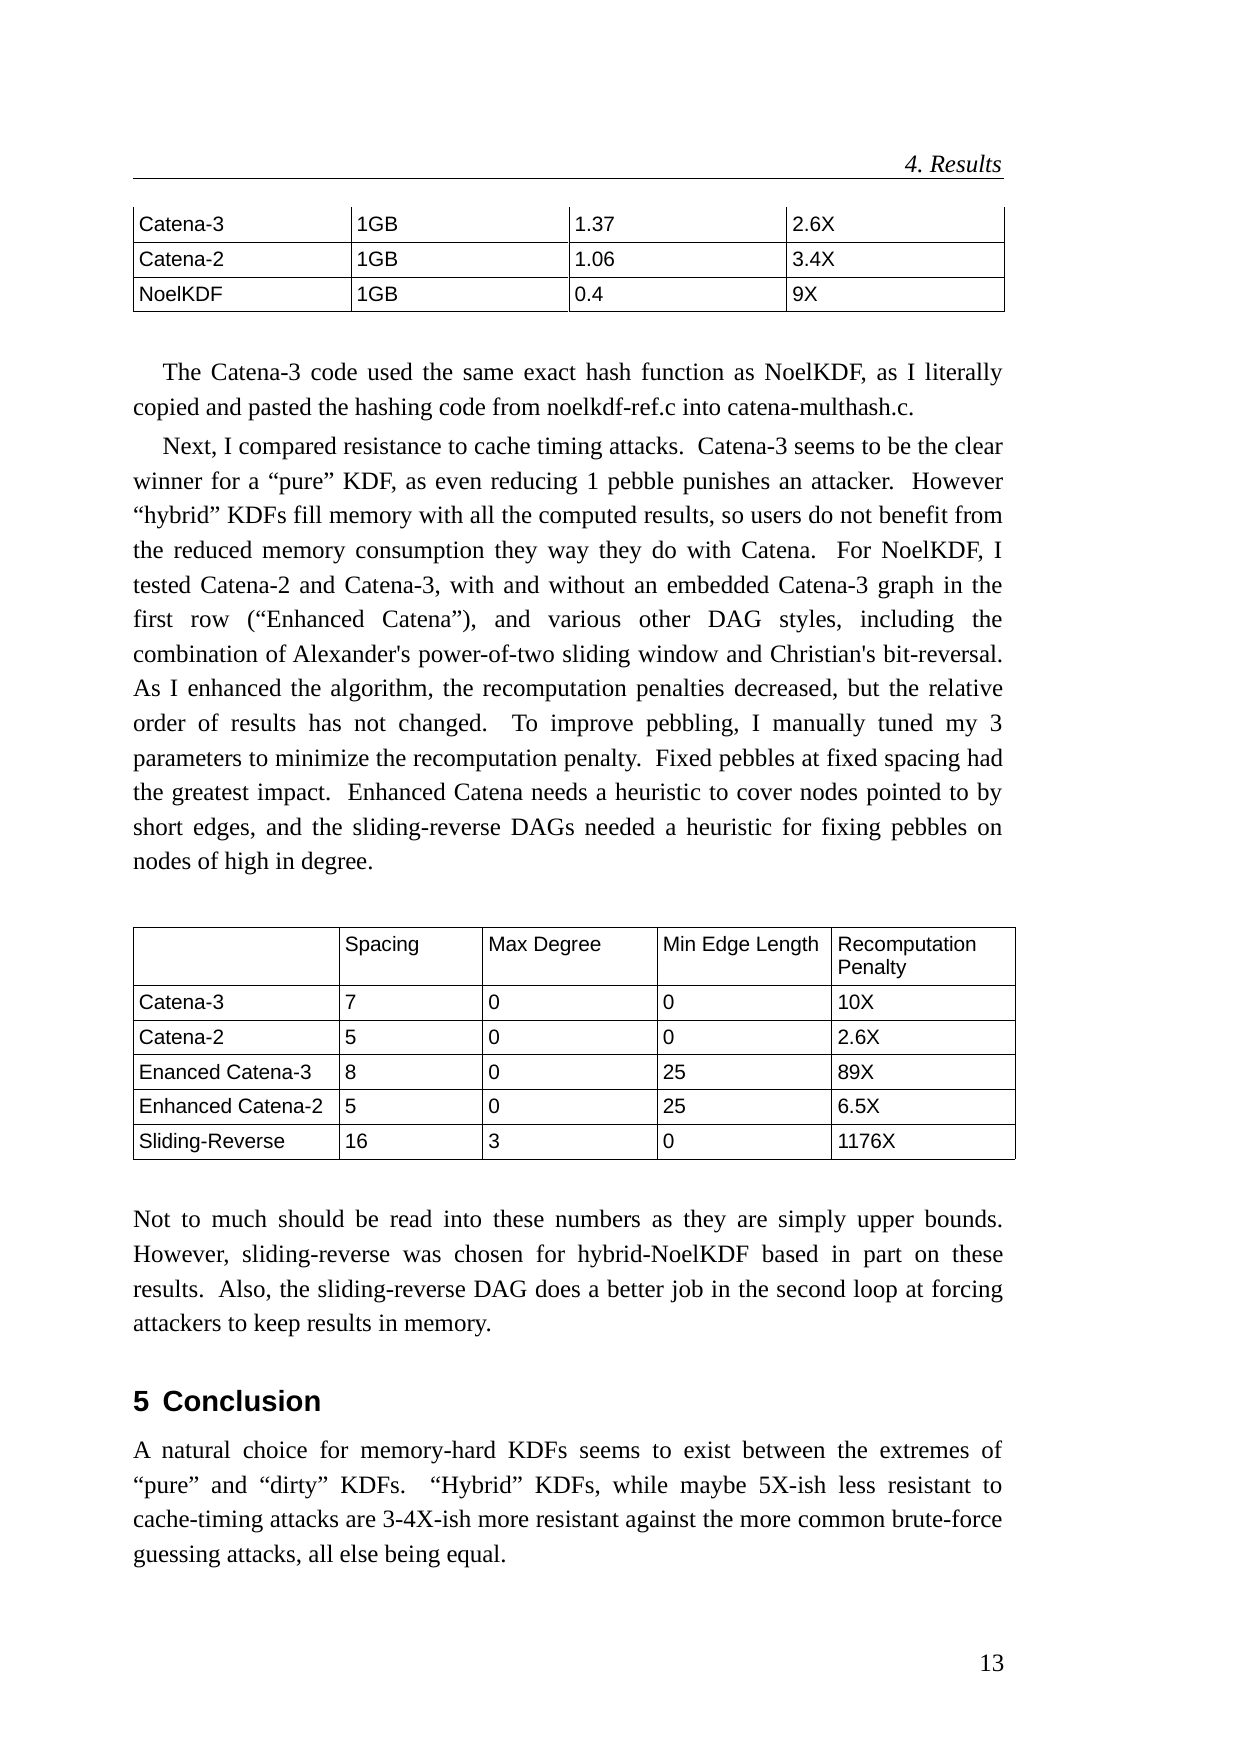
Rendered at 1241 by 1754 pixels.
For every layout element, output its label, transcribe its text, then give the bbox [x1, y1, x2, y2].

table_cell 5 [340, 1090, 482, 1124]
table_cell Catena-2 [134, 1021, 339, 1054]
text Not to much should be read into these numbers as they are simply upper bounds. However, sliding-reverse was chosen for hybrid-NoelKDF based in part on these results. Also, the sliding-reverse DAG does a better job in the second loop at forcing attackers to keep results in memory. [133, 1206, 1004, 1337]
table_cell 9X [787, 278, 1004, 311]
table_cell 0 [658, 986, 831, 1020]
table_cell 1.06 [570, 243, 786, 277]
table_cell 0 [483, 1021, 657, 1054]
table_cell Catena-3 [134, 207, 351, 242]
table_cell 3.4X [787, 243, 1004, 277]
table_cell 25 [658, 1090, 831, 1124]
table_cell Catena-2 [134, 243, 351, 277]
table_cell 1GB [352, 278, 568, 311]
table_cell 8 [340, 1055, 482, 1089]
table_cell Sliding-Reverse [134, 1125, 339, 1159]
table_cell 0 [483, 1090, 657, 1124]
table_cell 16 [340, 1125, 482, 1159]
table_header Min Edge Length [658, 928, 831, 985]
table_header Max Degree [483, 928, 657, 985]
table_cell 3 [483, 1125, 657, 1159]
table_cell 0 [483, 1055, 657, 1089]
table_cell NoelKDF [134, 278, 351, 311]
table_cell 0 [483, 986, 657, 1020]
table_cell 1.37 [570, 207, 786, 242]
table_cell 25 [658, 1055, 831, 1089]
table_cell 7 [340, 986, 482, 1020]
table_cell 6.5X [832, 1090, 1015, 1124]
table_cell 1GB [352, 243, 568, 277]
text Next, I compared resistance to cache timing attacks. Catena-3 seems to be the clear winner for a “pure” KDF, as even reducing 1 pebble punishes an attacker. However “hybrid” KDFs fill memory with all the computed results, so users do not benefit from the reduced memory consumption they way they do with Catena. For NoelKDF, I tested Catena-2 and Catena-3, with and without an embedded Catena-3 graph in the first row (“Enhanced Catena”), and various other DAG styles, including the combination of Alexander's power-of-two sliding window and Christian's bit-reversal. As I enhanced the algorithm, the recomputation penalties decreased, but the relative order of results has not changed. To improve pebbling, I manually tuned my 3 parameters to minimize the recomputation penalty. Fixed pebbles at fixed spacing had the greatest impact. Enhanced Catena needs a heuristic to cover nodes pointed to by short edges, and the sliding-reverse DAGs needed a heuristic for fixing pebbles on nodes of high in degree. [133, 432, 1004, 875]
table_cell 89X [832, 1055, 1015, 1089]
table_cell Enanced Catena-3 [134, 1055, 339, 1089]
table_header Spacing [340, 928, 482, 985]
table_header [134, 928, 339, 985]
table_cell 0.4 [570, 278, 786, 311]
text The Catena-3 code used the same exact hash function as NoelKDF, as I literally copied and pasted the hashing code from noelkdf-ref.c into catena-multhash.c. [133, 358, 1004, 421]
table_cell Catena-3 [134, 986, 339, 1020]
table_cell 1176X [832, 1125, 1015, 1159]
table_cell 0 [658, 1125, 831, 1159]
table_cell 10X [832, 986, 1015, 1020]
table_cell 2.6X [832, 1021, 1015, 1054]
text A natural choice for memory-hard KDFs seems to exist between the extremes of “pure” and “dirty” KDFs. “Hybrid” KDFs, while maybe 5X-ish less resistant to cache-timing attacks are 3-4X-ish more resistant against the more common brute-force guessing attacks, all else being equal. [133, 1436, 1004, 1568]
table_cell 5 [340, 1021, 482, 1054]
table_header Recomputation Penalty [832, 928, 1015, 985]
table_cell 0 [658, 1021, 831, 1054]
table_cell 1GB [352, 207, 568, 242]
table_cell 2.6X [787, 207, 1004, 242]
table_cell Enhanced Catena-2 [134, 1090, 339, 1124]
subtitle Conclusion [133, 1385, 1004, 1418]
